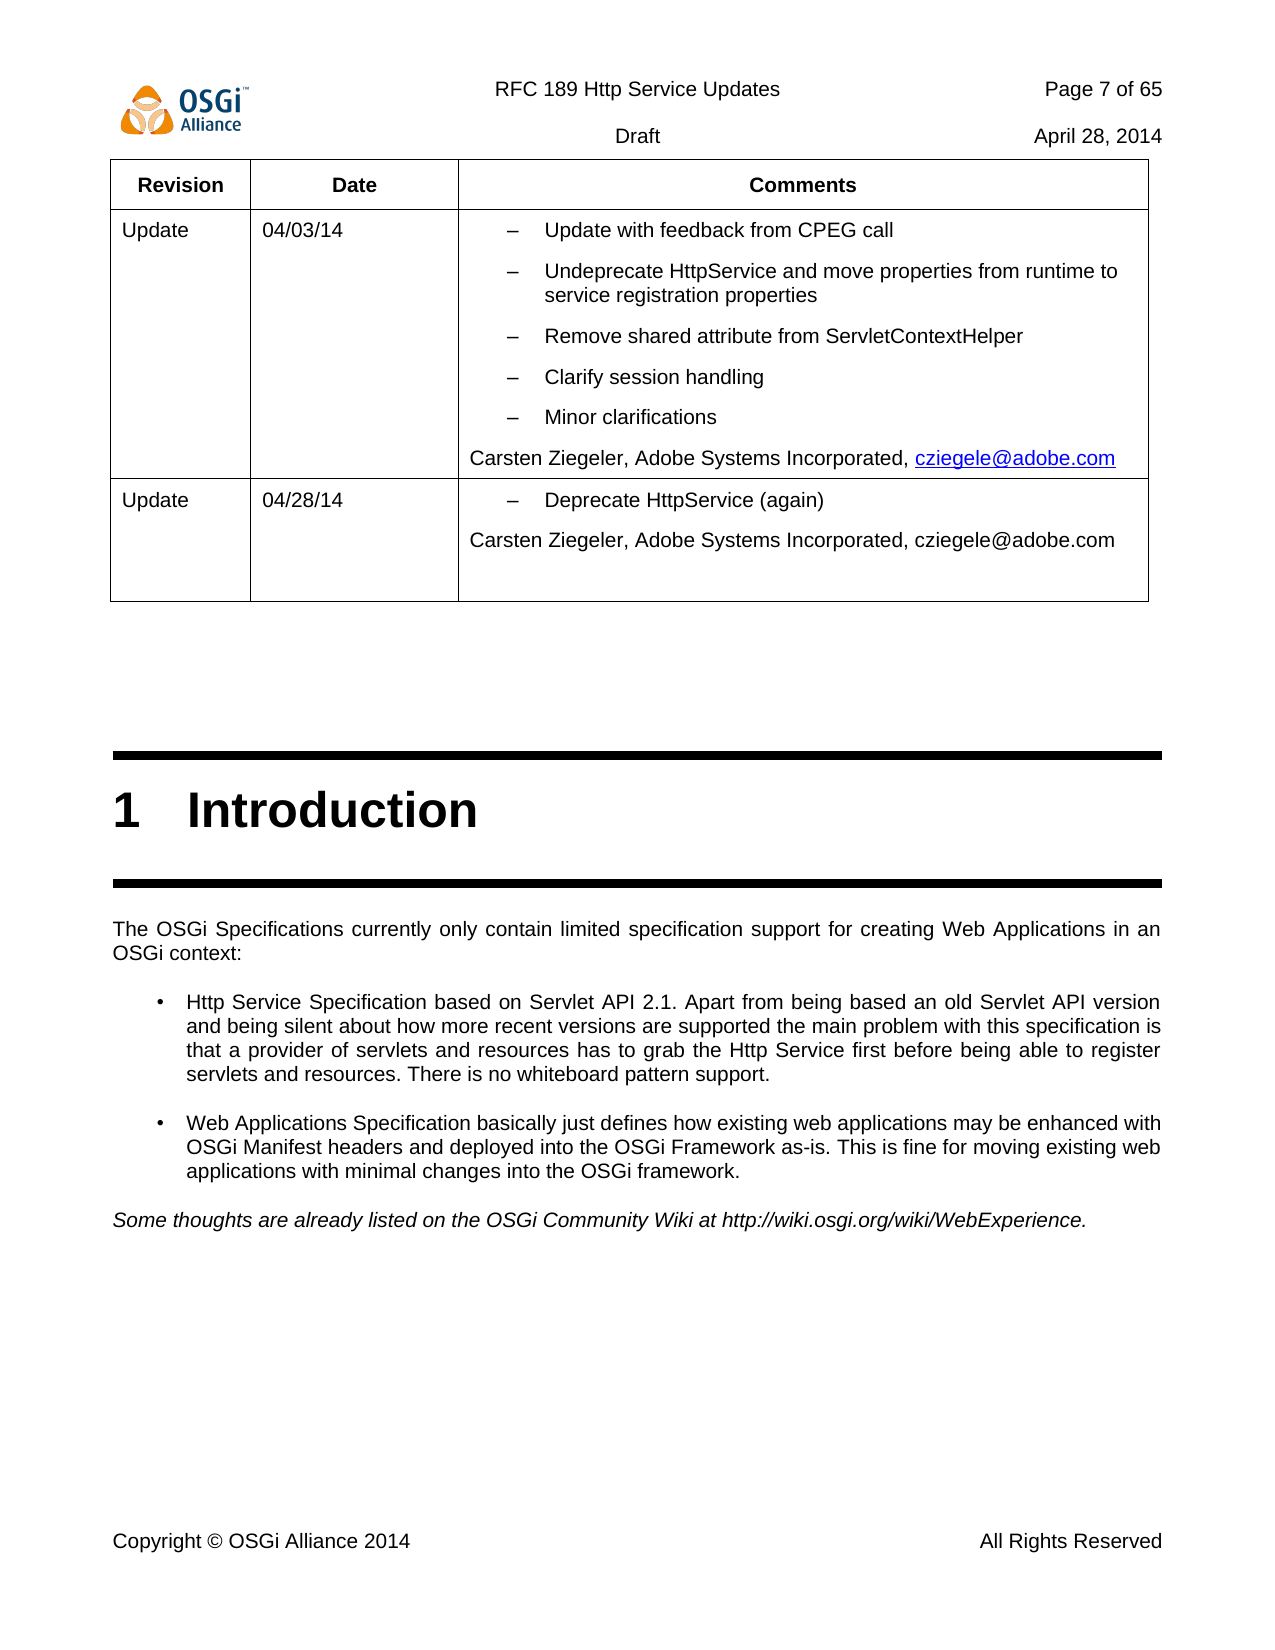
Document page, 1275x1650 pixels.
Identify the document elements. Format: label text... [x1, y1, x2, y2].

table_cell Update [111, 210, 250, 478]
list Http Service Specification based on Servlet API 2.1. Apart from being based an old Servlet API version and being silent about how more recent versions are supported the main problem with this specification is that a provider of servlets and resources has to grab the Http Service first before being able to register servlets and resources. There is no whiteboard pattern support. [157, 990, 1162, 1086]
table_cell Update with feedback from CPEG call Undeprecate HttpService and move properties from runtime to service registration properties Remove shared attribute from ServletContextHelper Clarify session handling Minor clarifications Carsten Ziegeler, Adobe Systems Incorporated, cziegele@adobe.com [459, 210, 1148, 478]
subtitle Introduction [112, 752, 1162, 888]
table_cell Deprecate HttpService (again) Carsten Ziegeler, Adobe Systems Incorporated, cziegele@adobe.com [459, 479, 1148, 601]
picture [113, 78, 257, 142]
text The OSGi Specifications currently only contain limited specification support for creating Web Applications in an OSGi context: [112, 917, 1162, 965]
text Some thoughts are already listed on the OSGi Community Wiki at http://wiki.osgi.org/wiki/WebExperience. [112, 1208, 1162, 1232]
table_cell 03.04.14 [251, 210, 458, 478]
table_header Date [251, 160, 458, 209]
table_cell Update [111, 479, 250, 601]
list Web Applications Specification basically just defines how existing web applications may be enhanced with OSGi Manifest headers and deployed into the OSGi Framework as-is. This is fine for moving existing web applications with minimal changes into the OSGi framework. [157, 1111, 1162, 1183]
table_header Comments [459, 160, 1148, 209]
table_cell 28.04.14 [251, 479, 458, 601]
table_header Revision [111, 160, 250, 209]
